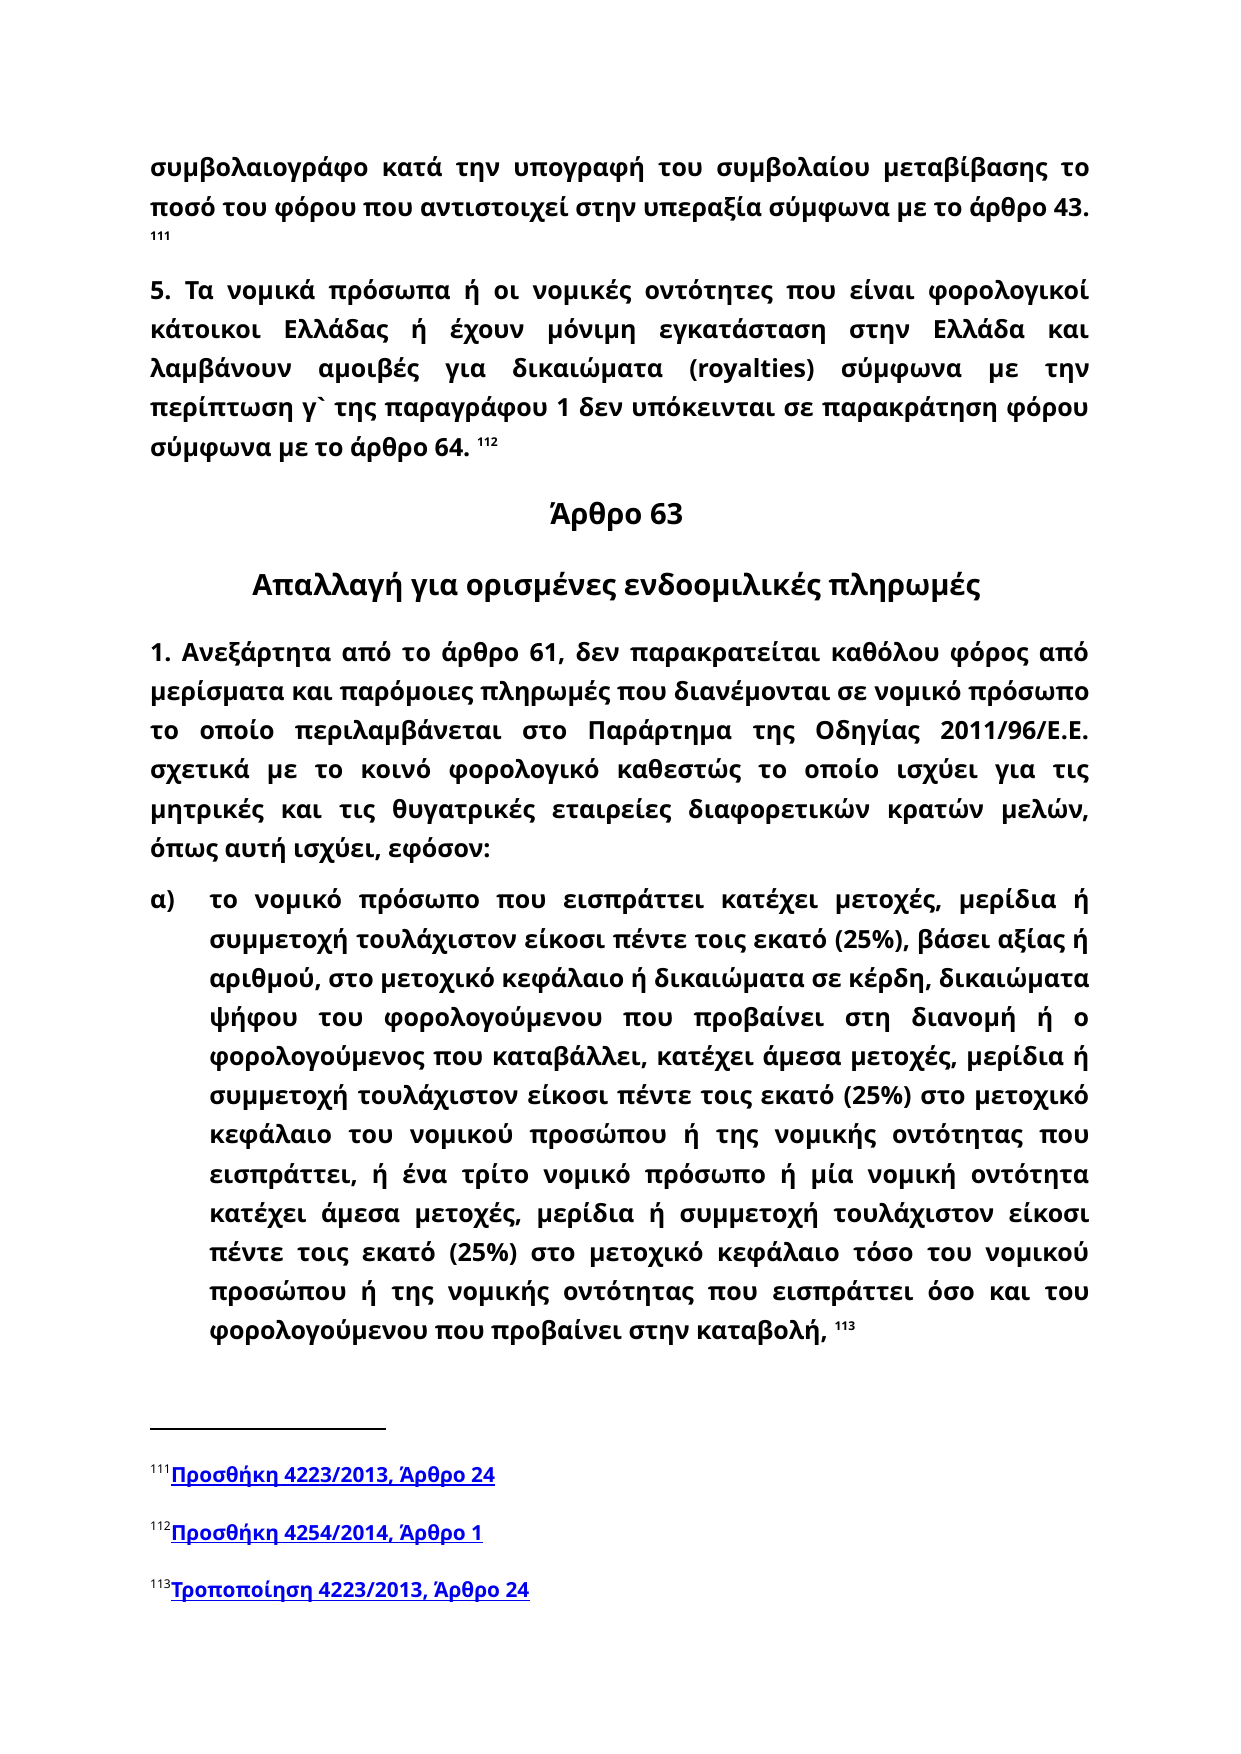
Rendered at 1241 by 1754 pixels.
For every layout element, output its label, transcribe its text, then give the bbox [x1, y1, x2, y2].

text Προσθήκη 4254/2014, Άρθρο 1 [150, 1518, 1090, 1546]
text 1. Ανεξάρτητα από το άρθρο 61, δεν παρακρατείται καθόλου φόρος από μερίσματα και παρόμοιες πληρωμές που διανέμονται σε νομικό πρόσωπο το οποίο περιλαμβάνεται στο Παράρτημα της Οδηγίας 2011/96/Ε.Ε. σχετικά με το κοινό φορολογικό καθεστώς το οποίο ισχύει για τις μητρικές και τις θυγατρικές εταιρείες διαφορετικών κρατών μελών, όπως αυτή ισχύει, εφόσον: [150, 634, 1090, 864]
subtitle Απαλλαγή για ορισμένες ενδοομιλικές πληρωμές [150, 564, 1090, 604]
text Τροποποίηση 4223/2013, Άρθρο 24 [150, 1576, 1090, 1604]
text συμβολαιογράφο κατά την υπογραφή του συμβολαίου μεταβίβασης το ποσό του φόρου που αντιστοιχεί στην υπεραξία σύμφωνα με το άρθρο 43. [150, 150, 1090, 256]
text Προσθήκη 4223/2013, Άρθρο 24 [150, 1460, 1090, 1489]
list α) το νομικό πρόσωπο που εισπράττει κατέχει μετοχές, μερίδια ή συμμετοχή τουλάχιστον είκοσι πέντε τοις εκατό (25%), βάσει αξίας ή αριθμού, στο μετοχικό κεφάλαιο ή δικαιώματα σε κέρδη, δικαιώματα ψήφου του φορολογούμενου που προβαίνει στη διανομή ή ο φορολογούμενος που καταβάλλει, κατέχει άμεσα μετοχές, μερίδια ή συμμετοχή τουλάχιστον είκοσι πέντε τοις εκατό (25%) στο μετοχικό κεφάλαιο του νομικού προσώπου ή της νομικής οντότητας που εισπράττει, ή ένα τρίτο νομικό πρόσωπο ή μία νομική οντότητα κατέχει άμεσα μετοχές, μερίδια ή συμμετοχή τουλάχιστον είκοσι πέντε τοις εκατό (25%) στο μετοχικό κεφάλαιο τόσο του νομικού προσώπου ή της νομικής οντότητας που εισπράττει όσο και του φορολογούμενου που προβαίνει στην καταβολή, [150, 882, 1090, 1347]
subtitle Άρθρο 63 [150, 493, 1090, 533]
text 5. Τα νομικά πρόσωπα ή οι νομικές οντότητες που είναι φορολογικοί κάτοικοι Ελλάδας ή έχουν μόνιμη εγκατάσταση στην Ελλάδα και λαμβάνουν αμοιβές για δικαιώματα (royalties) σύμφωνα με την περίπτωση γ` της παραγράφου 1 δεν υπόκεινται σε παρακράτηση φόρου σύμφωνα με το άρθρο 64. [150, 272, 1090, 463]
